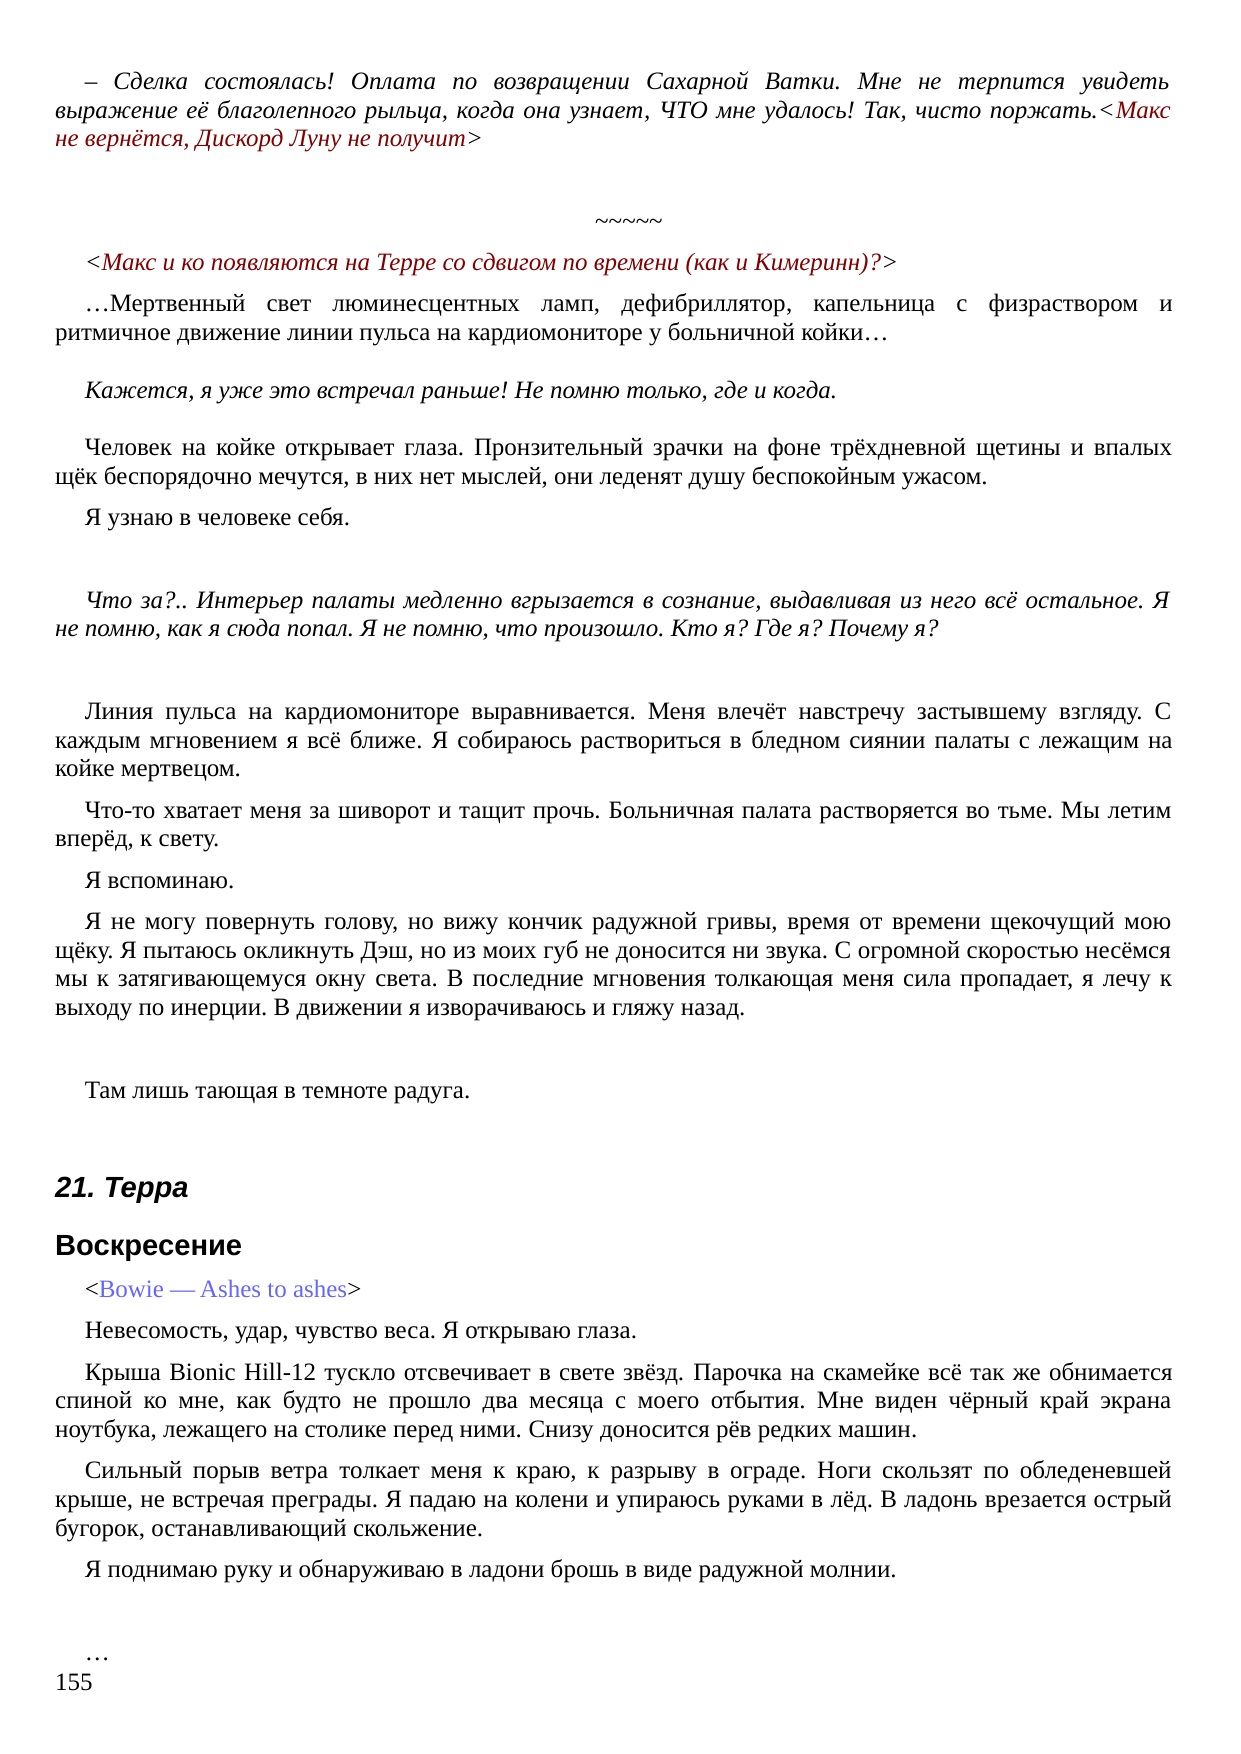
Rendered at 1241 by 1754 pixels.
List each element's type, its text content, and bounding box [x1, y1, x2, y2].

text … [55, 1637, 1173, 1666]
text Невесомость, удар, чувство веса. Я открываю глаза. [55, 1316, 1173, 1344]
text Я поднимаю руку и обнаруживаю в ладони брошь в виде радужной молнии. [55, 1554, 1173, 1583]
subtitle 21. Терра [55, 1170, 1173, 1203]
text <Bowie — Ashes to ashes> [55, 1274, 1173, 1303]
text Что-то хватает меня за шиворот и тащит прочь. Больничная палата растворяется во тьме. Мы летим вперёд, к свету. [55, 795, 1173, 852]
text ~~~~~ [55, 206, 1173, 235]
text – Сделка состоялась! Оплата по возвращении Сахарной Ватки. Мне не терпится увидеть выражение её благолепного рыльца, когда она узнает, ЧТО мне удалось! Так, чисто поржать.<Макс не вернётся, Дискорд Луну не получит> [55, 66, 1173, 152]
text Сильный порыв ветра толкает меня к краю, к разрыву в ограде. Ноги скользят по обледеневшей крыше, не встречая преграды. Я падаю на колени и упираюсь руками в лёд. В ладонь врезается острый бугорок, останавливающий скольжение. [55, 1456, 1173, 1542]
subtitle Воскресение [55, 1228, 1173, 1262]
text …Мертвенный свет люминесцентных ламп, дефибриллятор, капельница с физраствором и ритмичное движение линии пульса на кардиомониторе у больничной койки… [55, 288, 1173, 346]
text Там лишь тающая в темноте радуга. [55, 1075, 1173, 1103]
text <Макс и ко появляются на Терре со сдвигом по времени (как и Кимеринн)?> [55, 247, 1173, 276]
text Я узнаю в человеке себя. [55, 502, 1173, 531]
text Человек на койке открывает глаза. Пронзительный зрачки на фоне трёхдневной щетины и впалых щёк беспорядочно мечутся, в них нет мыслей, они леденят душу беспокойным ужасом. [55, 432, 1173, 490]
text Крыша Bionic Hill-12 тускло отсвечивает в свете звёзд. Парочка на скамейке всё так же обнимается спиной ко мне, как будто не прошло два месяца с моего отбытия. Мне виден чёрный край экрана ноутбука, лежащего на столике перед ними. Снизу доносится рёв редких машин. [55, 1357, 1173, 1443]
text Линия пульса на кардиомониторе выравнивается. Меня влечёт навстречу застывшему взгляду. С каждым мгновением я всё ближе. Я собираюсь раствориться в бледном сиянии палаты с лежащим на койке мертвецом. [55, 696, 1173, 782]
text Кажется, я уже это встречал раньше! Не помню только, где и когда. [55, 375, 1173, 403]
text Я вспоминаю. [55, 865, 1173, 893]
text Что за?.. Интерьер палаты медленно вгрызается в сознание, выдавливая из него всё остальное. Я не помню, как я сюда попал. Я не помню, что произошло. Кто я? Где я? Почему я? [55, 585, 1173, 642]
text Я не могу повернуть голову, но вижу кончик радужной гривы, время от времени щекочущий мою щёку. Я пытаюсь окликнуть Дэш, но из моих губ не доносится ни звука. С огромной скоростью несёмся мы к затягивающемуся окну света. В последние мгновения толкающая меня сила пропадает, я лечу к выходу по инерции. В движении я изворачиваюсь и гляжу назад. [55, 906, 1173, 1021]
